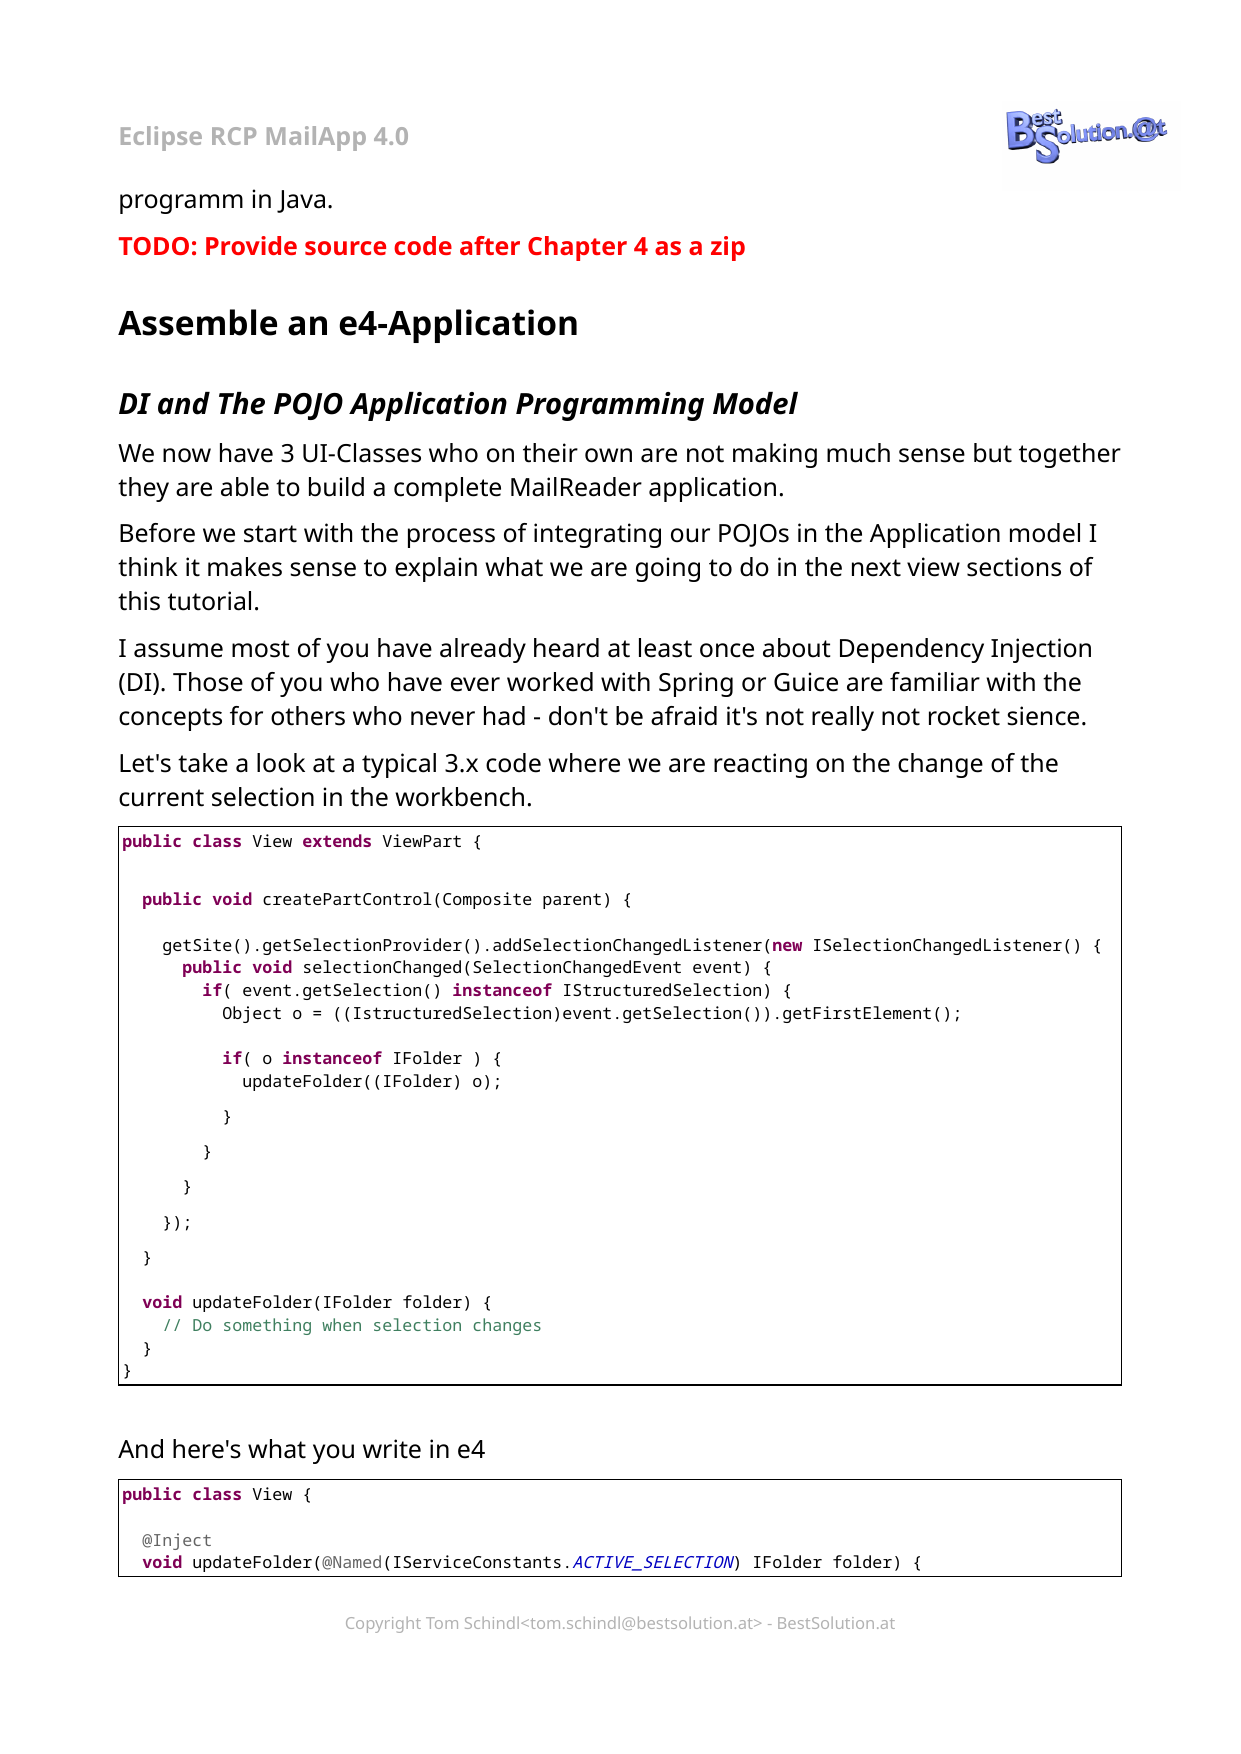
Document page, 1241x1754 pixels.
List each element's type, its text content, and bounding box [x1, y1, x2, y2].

subtitle Assemble an e4-Application [118, 300, 1122, 346]
text public class View extends ViewPart { [119, 827, 1121, 852]
text } [119, 1171, 1121, 1198]
text TODO: Provide source code after Chapter 4 as a zip [118, 228, 1122, 262]
text public void createPartControl(Composite parent) { getSite().getSelectionProvider().addSelectionChangedListener(new ISelectionChangedListener() { public void selectionChanged(SelectionChangedEvent event) { if( event.getSelection() instanceof IStructuredSelection) { Object o = ((IstructuredSelection)event.getSelection()).getFirstElement(); if( o instanceof IFolder ) { updateFolder((IFolder) o); [119, 861, 1121, 1092]
text We now have 3 UI-Classes who on their own are not making much sense but together they are able to build a complete MailReader application. [118, 435, 1122, 503]
text } [119, 1136, 1121, 1162]
text I assume most of you have already heard at least once about Dependency Injection (DI). Those of you who have ever worked with Spring or Guice are familiar with the concepts for others who never had - don't be afraid it's not really not rocket sience. [118, 631, 1122, 733]
text }); [119, 1206, 1121, 1233]
text programm in Java. [118, 182, 1122, 216]
text } [119, 1355, 1121, 1384]
text Let's take a look at a typical 3.x code where we are reacting on the change of the current selection in the workbench. [118, 745, 1122, 813]
text } [119, 1241, 1121, 1268]
text } [119, 1101, 1121, 1127]
text // Do something when selection changes [119, 1309, 1121, 1332]
text public class View { @Inject void updateFolder(@Named(IServiceConstants.ACTIVE_SELECTION) IFolder folder) { [119, 1480, 1121, 1576]
text Before we start with the process of integrating our POJOs in the Application model I think it makes sense to explain what we are going to do in the next view sections of this tutorial. [118, 516, 1122, 618]
text And here's what you write in e4 [118, 1432, 1122, 1466]
picture [1002, 101, 1181, 191]
text } [119, 1332, 1121, 1355]
subtitle DI and The POJO Application Programming Model [118, 383, 1122, 423]
text void updateFolder(IFolder folder) { [119, 1287, 1121, 1309]
